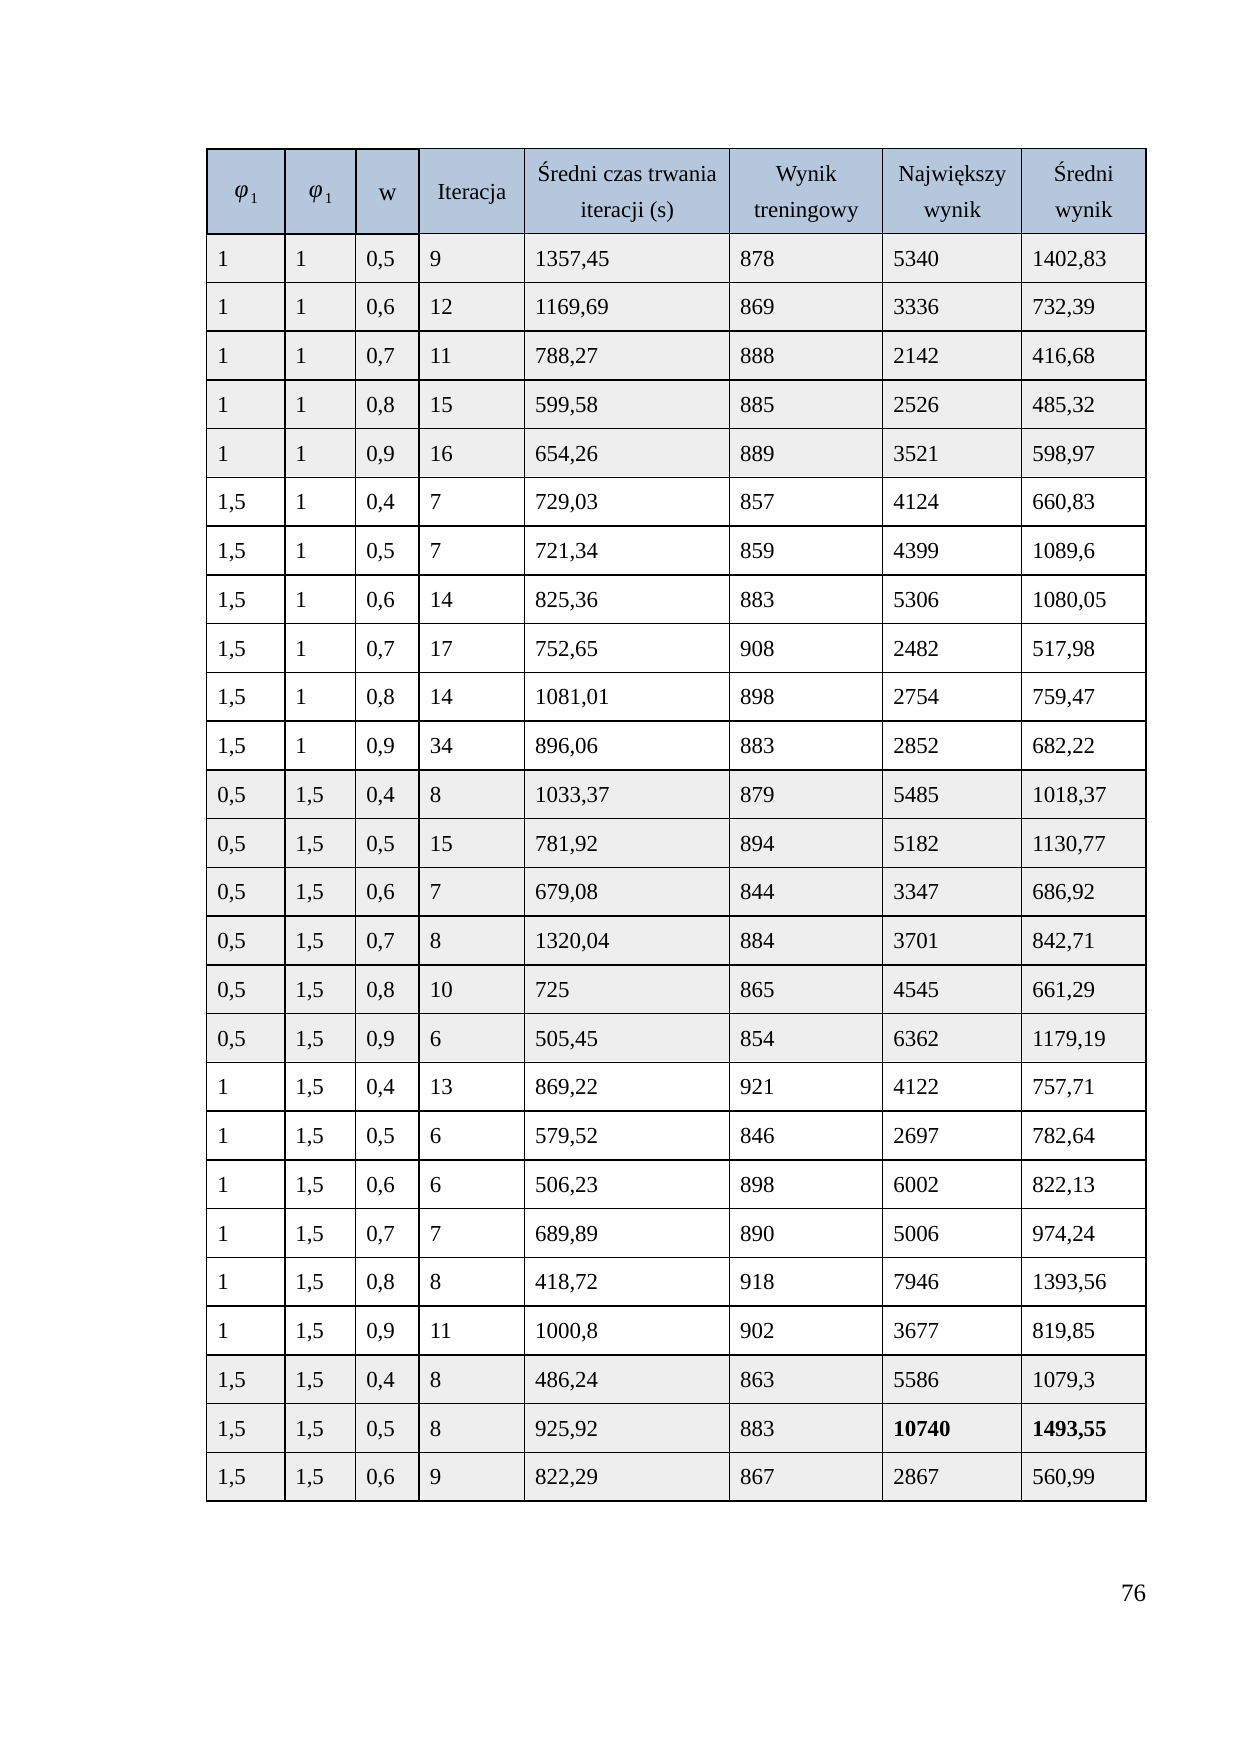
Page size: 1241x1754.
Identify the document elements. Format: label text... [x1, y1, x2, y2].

table_cell 781,92 [525, 819, 729, 866]
table_cell 6 [420, 1161, 524, 1208]
table_cell 1018,37 [1022, 771, 1145, 818]
table_cell 0,6 [356, 868, 418, 915]
table_cell 0,9 [356, 1307, 418, 1354]
table_cell 5340 [883, 234, 1021, 281]
table_cell 579,52 [525, 1112, 729, 1159]
table_cell 1,5 [286, 1453, 355, 1500]
table_cell 884 [730, 917, 882, 964]
table_cell 5485 [883, 771, 1021, 818]
table_cell 921 [730, 1063, 882, 1110]
table_cell 1 [286, 673, 355, 720]
table_cell 0,4 [356, 1356, 418, 1403]
table_cell 6 [420, 1112, 524, 1159]
table_cell 2697 [883, 1112, 1021, 1159]
table_cell 34 [420, 722, 524, 769]
table_header Średni czas trwania iteracji (s) [525, 149, 729, 233]
table_cell 1,5 [286, 819, 355, 866]
table_cell 0,4 [356, 771, 418, 818]
table_cell 5586 [883, 1356, 1021, 1403]
table_cell 0,8 [356, 966, 418, 1013]
table_cell 0,6 [356, 1161, 418, 1208]
table_cell 11 [420, 332, 524, 379]
table_cell 8 [420, 1258, 524, 1305]
table_cell 1130,77 [1022, 819, 1145, 866]
table_cell 14 [420, 673, 524, 720]
table_cell 1,5 [286, 1258, 355, 1305]
table_cell 842,71 [1022, 917, 1145, 964]
table_cell 869,22 [525, 1063, 729, 1110]
table_cell 3677 [883, 1307, 1021, 1354]
table_cell 1,5 [286, 1112, 355, 1159]
table_cell 1179,19 [1022, 1014, 1145, 1061]
table_cell 889 [730, 429, 882, 476]
table_cell 822,13 [1022, 1161, 1145, 1208]
table_cell 1,5 [286, 771, 355, 818]
table_cell 0,4 [356, 1063, 418, 1110]
table_cell 867 [730, 1453, 882, 1500]
table_cell 486,24 [525, 1356, 729, 1403]
table_cell 1,5 [286, 1014, 355, 1061]
table_cell 1,5 [286, 1161, 355, 1208]
table_cell 2142 [883, 332, 1021, 379]
table_cell 1 [207, 1209, 284, 1256]
table_cell 6362 [883, 1014, 1021, 1061]
table_cell 5182 [883, 819, 1021, 866]
table_cell 1033,37 [525, 771, 729, 818]
table_cell 418,72 [525, 1258, 729, 1305]
table_cell 1 [207, 1258, 284, 1305]
table_cell 10740 [883, 1404, 1021, 1451]
table_cell 1,5 [286, 1209, 355, 1256]
table_cell 0,6 [356, 283, 418, 330]
table_cell 8 [420, 917, 524, 964]
table_cell 599,58 [525, 381, 729, 428]
table_cell 0,9 [356, 1014, 418, 1061]
table_cell 505,45 [525, 1014, 729, 1061]
table_cell 4399 [883, 527, 1021, 574]
table_cell 854 [730, 1014, 882, 1061]
table_cell 0,5 [207, 1014, 284, 1061]
table_cell 725 [525, 966, 729, 1013]
table_cell 1,5 [286, 1356, 355, 1403]
table_cell 5006 [883, 1209, 1021, 1256]
table_cell 819,85 [1022, 1307, 1145, 1354]
table_cell 1 [286, 429, 355, 476]
table_cell 0,5 [207, 868, 284, 915]
table_cell 1,5 [207, 722, 284, 769]
table_cell 0,5 [207, 917, 284, 964]
table_cell 6 [420, 1014, 524, 1061]
table_cell 0,7 [356, 917, 418, 964]
table_cell 1 [207, 429, 284, 476]
table_cell 686,92 [1022, 868, 1145, 915]
table_cell 4122 [883, 1063, 1021, 1110]
table_cell 0,7 [356, 624, 418, 671]
table_cell 1089,6 [1022, 527, 1145, 574]
table_cell 894 [730, 819, 882, 866]
table_cell 4124 [883, 478, 1021, 525]
table_cell 7 [420, 527, 524, 574]
table_cell 654,26 [525, 429, 729, 476]
table_cell 1,5 [286, 1307, 355, 1354]
table_cell 1,5 [286, 868, 355, 915]
table_cell 5306 [883, 576, 1021, 623]
table_cell 2526 [883, 381, 1021, 428]
table_cell 2482 [883, 624, 1021, 671]
table_cell 416,68 [1022, 332, 1145, 379]
table_cell 1493,55 [1022, 1404, 1145, 1451]
table_cell 7946 [883, 1258, 1021, 1305]
table_cell 517,98 [1022, 624, 1145, 671]
table_cell 879 [730, 771, 882, 818]
table_cell 560,99 [1022, 1453, 1145, 1500]
table_cell 485,32 [1022, 381, 1145, 428]
table_cell 890 [730, 1209, 882, 1256]
table_header Iteracja [420, 149, 524, 233]
table_cell 7 [420, 1209, 524, 1256]
table_cell 1357,45 [525, 234, 729, 281]
table_cell 782,64 [1022, 1112, 1145, 1159]
table_cell 846 [730, 1112, 882, 1159]
table_cell 13 [420, 1063, 524, 1110]
table_cell 721,34 [525, 527, 729, 574]
table_cell 729,03 [525, 478, 729, 525]
table_cell 863 [730, 1356, 882, 1403]
table_cell 869 [730, 283, 882, 330]
table_cell 1 [286, 283, 355, 330]
table_cell 15 [420, 381, 524, 428]
table_cell 925,92 [525, 1404, 729, 1451]
table_cell 0,5 [356, 819, 418, 866]
table_cell 1 [207, 381, 284, 428]
table_cell 4545 [883, 966, 1021, 1013]
table_cell 857 [730, 478, 882, 525]
table_cell 15 [420, 819, 524, 866]
table_cell 865 [730, 966, 882, 1013]
table_cell 8 [420, 1356, 524, 1403]
table_cell 878 [730, 234, 882, 281]
table_cell 3701 [883, 917, 1021, 964]
table_header Największy wynik [883, 149, 1021, 233]
table_header [286, 150, 355, 233]
table_cell 888 [730, 332, 882, 379]
table_cell 0,5 [207, 771, 284, 818]
table_cell 0,5 [356, 235, 418, 281]
table_cell 1,5 [286, 966, 355, 1013]
table_cell 1 [286, 332, 355, 379]
table_cell 1,5 [207, 478, 284, 525]
table_cell 825,36 [525, 576, 729, 623]
table_cell 9 [420, 234, 524, 281]
table_cell 883 [730, 576, 882, 623]
table_cell 2867 [883, 1453, 1021, 1500]
table_cell 732,39 [1022, 283, 1145, 330]
table_cell 2852 [883, 722, 1021, 769]
table_cell 0,9 [356, 429, 418, 476]
table_cell 660,83 [1022, 478, 1145, 525]
table_cell 6002 [883, 1161, 1021, 1208]
table_cell 844 [730, 868, 882, 915]
table_cell 1 [286, 527, 355, 574]
table_cell 12 [420, 283, 524, 330]
table_cell 14 [420, 576, 524, 623]
table_cell 1 [207, 1161, 284, 1208]
table_cell 1393,56 [1022, 1258, 1145, 1305]
table_cell 1,5 [207, 527, 284, 574]
table_cell 822,29 [525, 1453, 729, 1500]
table_cell 0,5 [356, 1404, 418, 1451]
table_cell 0,8 [356, 381, 418, 428]
table_cell 757,71 [1022, 1063, 1145, 1110]
table_cell 1 [207, 1063, 284, 1110]
table_header w [357, 150, 418, 233]
table_cell 859 [730, 527, 882, 574]
table_cell 0,8 [356, 1258, 418, 1305]
table_cell 8 [420, 1404, 524, 1451]
table_cell 2754 [883, 673, 1021, 720]
table_cell 689,89 [525, 1209, 729, 1256]
table_cell 1 [207, 283, 284, 330]
table_cell 661,29 [1022, 966, 1145, 1013]
table_cell 0,8 [356, 673, 418, 720]
table_cell 918 [730, 1258, 882, 1305]
table_cell 0,5 [207, 819, 284, 866]
table_cell 1079,3 [1022, 1356, 1145, 1403]
table_cell 1,5 [207, 673, 284, 720]
table_cell 1,5 [207, 624, 284, 671]
table_cell 0,7 [356, 1209, 418, 1256]
table_cell 1 [286, 722, 355, 769]
table_cell 896,06 [525, 722, 729, 769]
table_cell 908 [730, 624, 882, 671]
table_cell 1,5 [286, 917, 355, 964]
table_header Wynik treningowy [730, 149, 882, 233]
table_cell 1 [207, 1112, 284, 1159]
table_cell 898 [730, 1161, 882, 1208]
table_cell 1402,83 [1022, 234, 1145, 281]
table_cell 1 [207, 1307, 284, 1354]
table_cell 679,08 [525, 868, 729, 915]
table_cell 1,5 [207, 576, 284, 623]
table_cell 0,5 [356, 527, 418, 574]
table_cell 1169,69 [525, 283, 729, 330]
table_cell 7 [420, 868, 524, 915]
table_cell 1081,01 [525, 673, 729, 720]
table_cell 0,6 [356, 1453, 418, 1500]
table_header [208, 150, 284, 233]
table_cell 3521 [883, 429, 1021, 476]
table_cell 1,5 [207, 1453, 284, 1500]
table_cell 752,65 [525, 624, 729, 671]
table_cell 1000,8 [525, 1307, 729, 1354]
table_cell 885 [730, 381, 882, 428]
table_cell 3347 [883, 868, 1021, 915]
table_cell 1,5 [207, 1356, 284, 1403]
table_cell 1320,04 [525, 917, 729, 964]
table_cell 17 [420, 624, 524, 671]
table_cell 1 [286, 235, 355, 281]
table_cell 0,4 [356, 478, 418, 525]
table_cell 902 [730, 1307, 882, 1354]
table_cell 3336 [883, 283, 1021, 330]
table_cell 0,9 [356, 722, 418, 769]
table_cell 788,27 [525, 332, 729, 379]
table_cell 1 [207, 332, 284, 379]
table_cell 598,97 [1022, 429, 1145, 476]
table_cell 8 [420, 771, 524, 818]
table_cell 1 [286, 624, 355, 671]
table_cell 506,23 [525, 1161, 729, 1208]
table_cell 11 [420, 1307, 524, 1354]
table_cell 0,5 [207, 966, 284, 1013]
table_cell 1 [207, 235, 284, 281]
table_cell 1 [286, 576, 355, 623]
table_cell 1080,05 [1022, 576, 1145, 623]
table_cell 9 [420, 1453, 524, 1500]
table_cell 7 [420, 478, 524, 525]
table_cell 1,5 [207, 1404, 284, 1451]
table_cell 1,5 [286, 1063, 355, 1110]
table_cell 1 [286, 478, 355, 525]
table_cell 0,6 [356, 576, 418, 623]
table_cell 682,22 [1022, 722, 1145, 769]
table_cell 898 [730, 673, 882, 720]
table_cell 974,24 [1022, 1209, 1145, 1256]
table_header Średni wynik [1022, 149, 1145, 233]
table_cell 883 [730, 1404, 882, 1451]
table_cell 16 [420, 429, 524, 476]
table_cell 10 [420, 966, 524, 1013]
table_cell 0,7 [356, 332, 418, 379]
table_cell 759,47 [1022, 673, 1145, 720]
table_cell 1,5 [286, 1404, 355, 1451]
table_cell 1 [286, 381, 355, 428]
table_cell 0,5 [356, 1112, 418, 1159]
table_cell 883 [730, 722, 882, 769]
